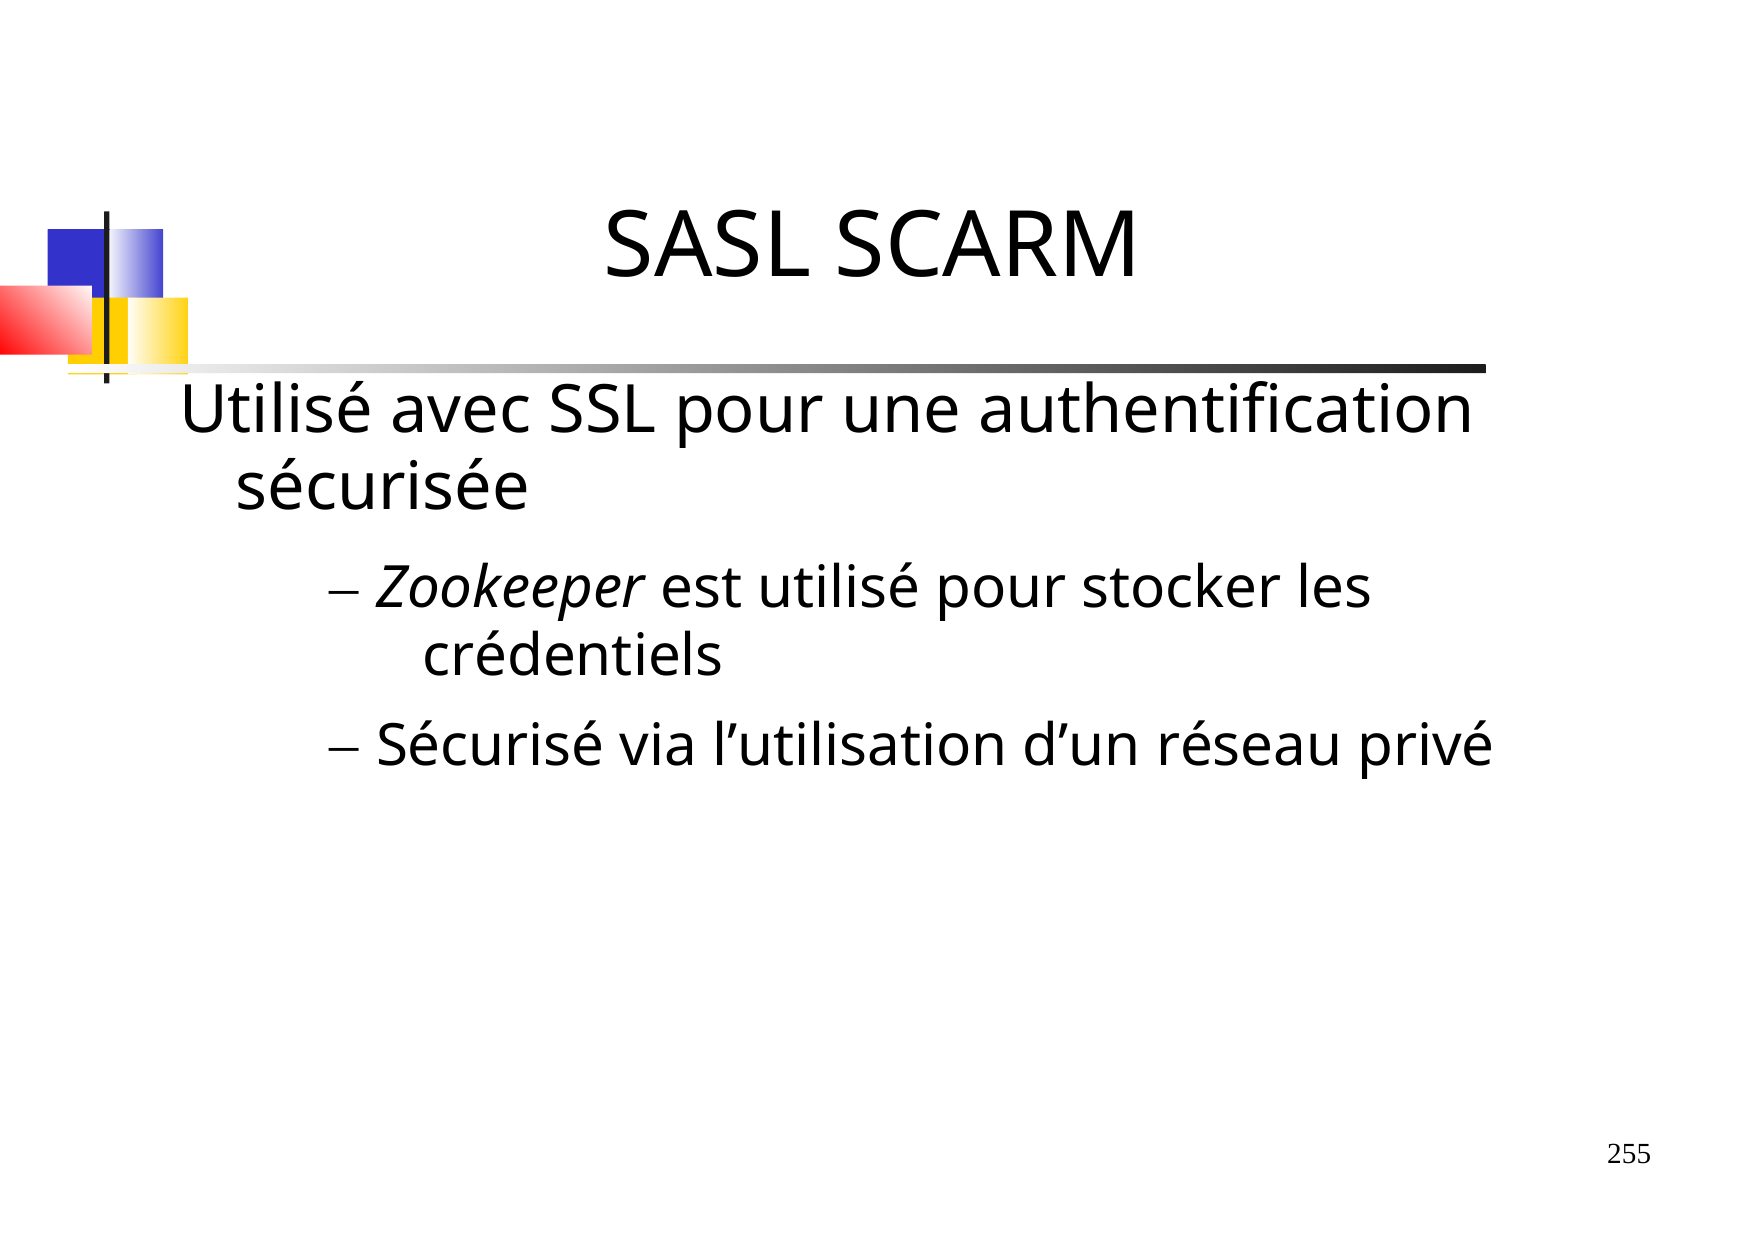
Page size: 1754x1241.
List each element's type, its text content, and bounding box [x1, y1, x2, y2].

list Utilisé avec SSL pour une authentification sécurisée Zookeeper est utilisé pour stocker les crédentiels Sécurisé via l’utilisation d’un réseau privé [179, 371, 1567, 1091]
title SASL SCARM [179, 139, 1567, 351]
